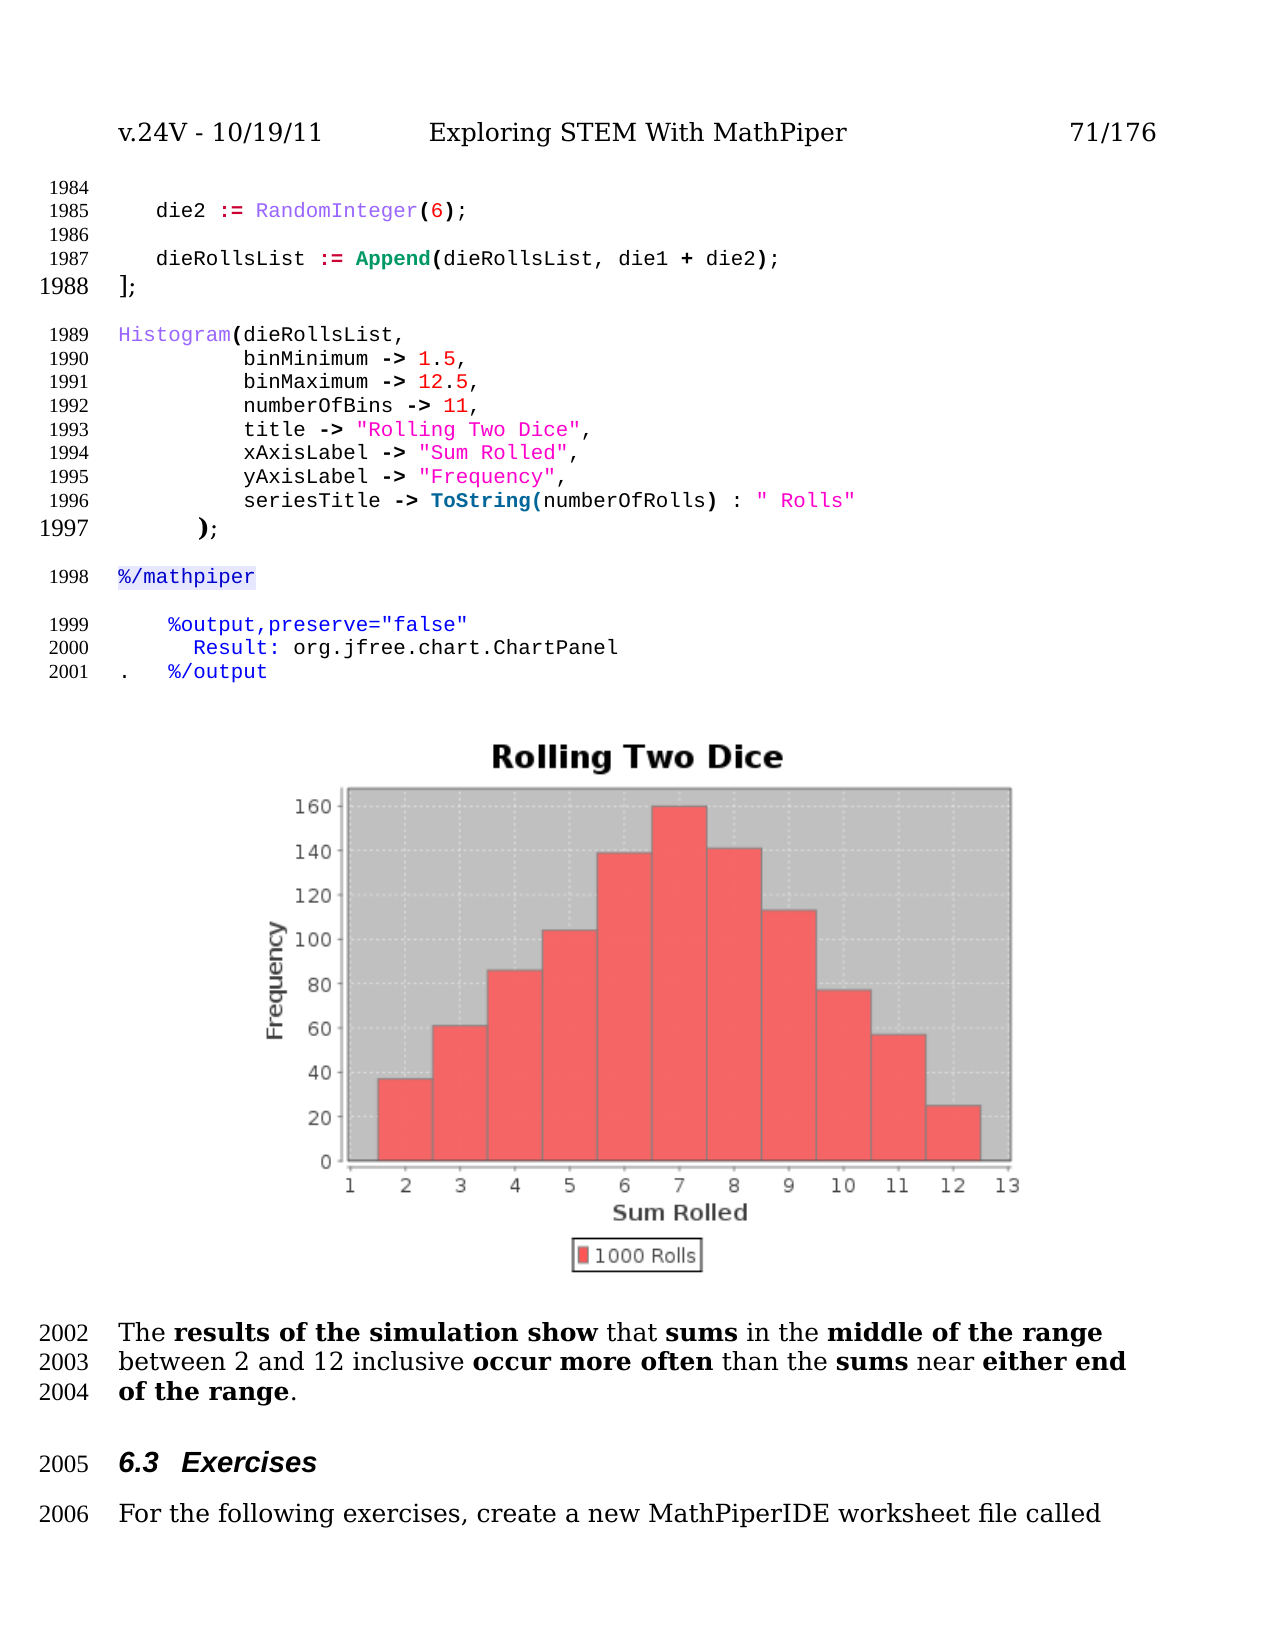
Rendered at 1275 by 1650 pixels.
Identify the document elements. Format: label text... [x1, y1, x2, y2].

text binMinimum -> 1.5, [118, 348, 1157, 371]
text Histogram(dieRollsList, [118, 324, 1157, 348]
text Result: org.jfree.chart.ChartPanel [118, 637, 1157, 661]
text title -> "Rolling Two Dice", [118, 419, 1157, 442]
text numberOfBins -> 11, [118, 395, 1157, 419]
text seriesTitle -> ToString(numberOfRolls) : " Rolls" [118, 490, 1157, 513]
text ]; [118, 271, 1157, 301]
text xAxisLabel -> "Sum Rolled", [118, 442, 1157, 466]
text . %/output [118, 661, 1157, 684]
text yAxisLabel -> "Frequency", [118, 466, 1157, 490]
text For the following exercises, create a new MathPiperIDE worksheet file called [118, 1499, 1157, 1529]
text %output,preserve="false" [118, 614, 1157, 637]
text ); [118, 513, 1157, 543]
text die2 := RandomInteger(6); [118, 200, 1157, 224]
text dieRollsList := Append(dieRollsList, die1 + die2); [118, 248, 1157, 271]
picture [245, 737, 1030, 1274]
text binMaximum -> 12.5, [118, 371, 1157, 395]
text %/mathpiper [118, 566, 1157, 590]
subtitle Exercises [118, 1445, 1157, 1478]
text The results of the simulation show that sums in the middle of the range between 2 and 12 inclusive occur more often than the sums near either end of the range. [118, 1318, 1157, 1406]
